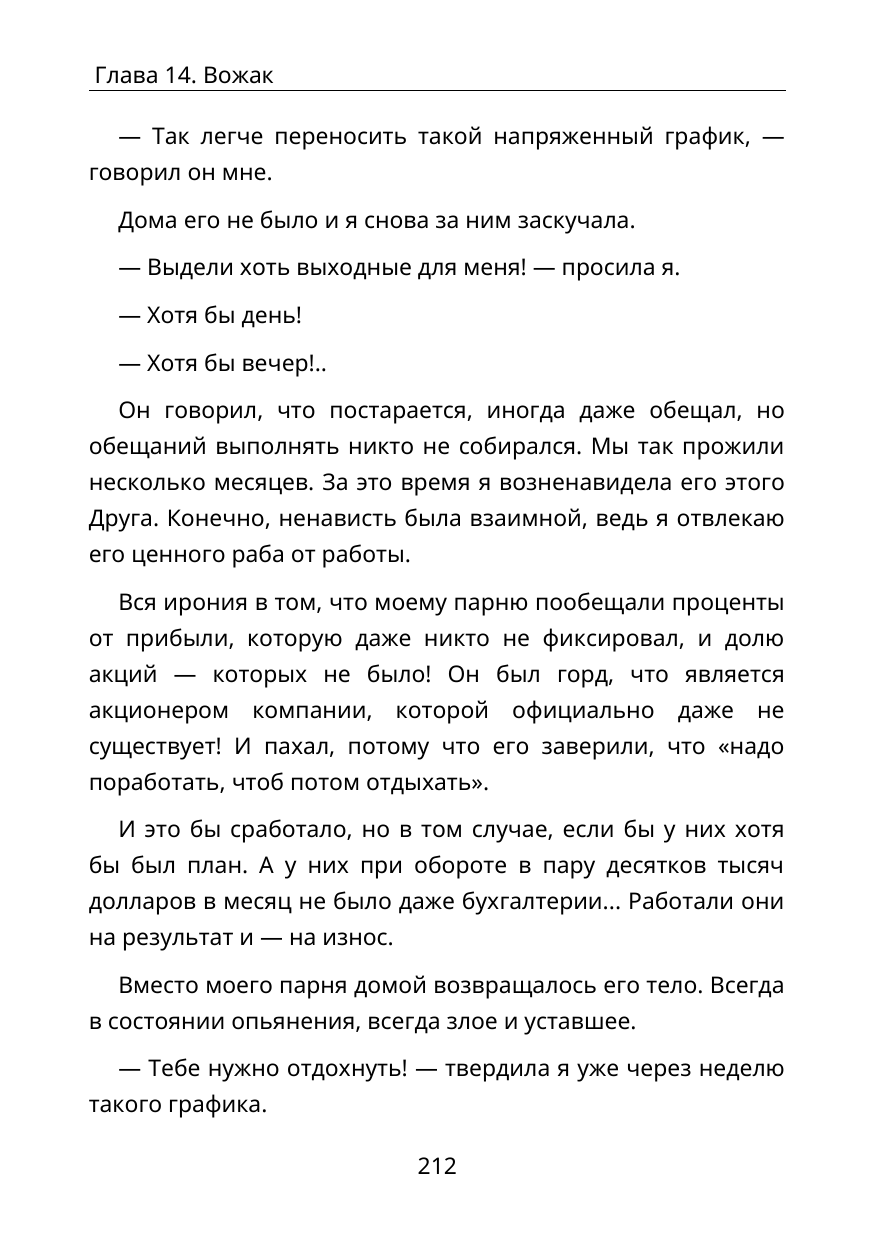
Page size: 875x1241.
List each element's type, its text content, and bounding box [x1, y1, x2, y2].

text — Хотя бы день! [88, 299, 786, 330]
text — Выдели хоть выходные для меня! — просила я. [88, 251, 786, 282]
text — Тебе нужно отдохнуть! — твердила я уже через неделю такого графика. [88, 1052, 786, 1119]
text И это бы сработало, но в том случае, если бы у них хотя бы был план. А у них при обороте в пару десятков тысяч долларов в месяц не было даже бухгалтерии... Работали они на результат и — на износ. [88, 813, 786, 952]
text — Так легче переносить такой напряженный график, — говорил он мне. [88, 120, 786, 187]
text Вместо моего парня домой возвращалось его тело. Всегда в состоянии опьянения, всегда злое и уставшее. [88, 969, 786, 1036]
text Он говорил, что постарается, иногда даже обещал, но обещаний выполнять никто не собирался. Мы так прожили несколько месяцев. За это время я возненавидела его этого Друга. Конечно, ненависть была взаимной, ведь я отвлекаю его ценного раба от работы. [88, 394, 786, 569]
text Дома его не было и я снова за ним заскучала. [88, 203, 786, 235]
text Вся ирония в том, что моему парню пообещали проценты от прибыли, которую даже никто не фиксировал, и долю акций — которых не было! Он был горд, что является акционером компании, которой официально даже не существует! И пахал, потому что его заверили, что «надо поработать, чтоб потом отдыхать». [88, 586, 786, 797]
text — Хотя бы вечер!.. [88, 347, 786, 378]
